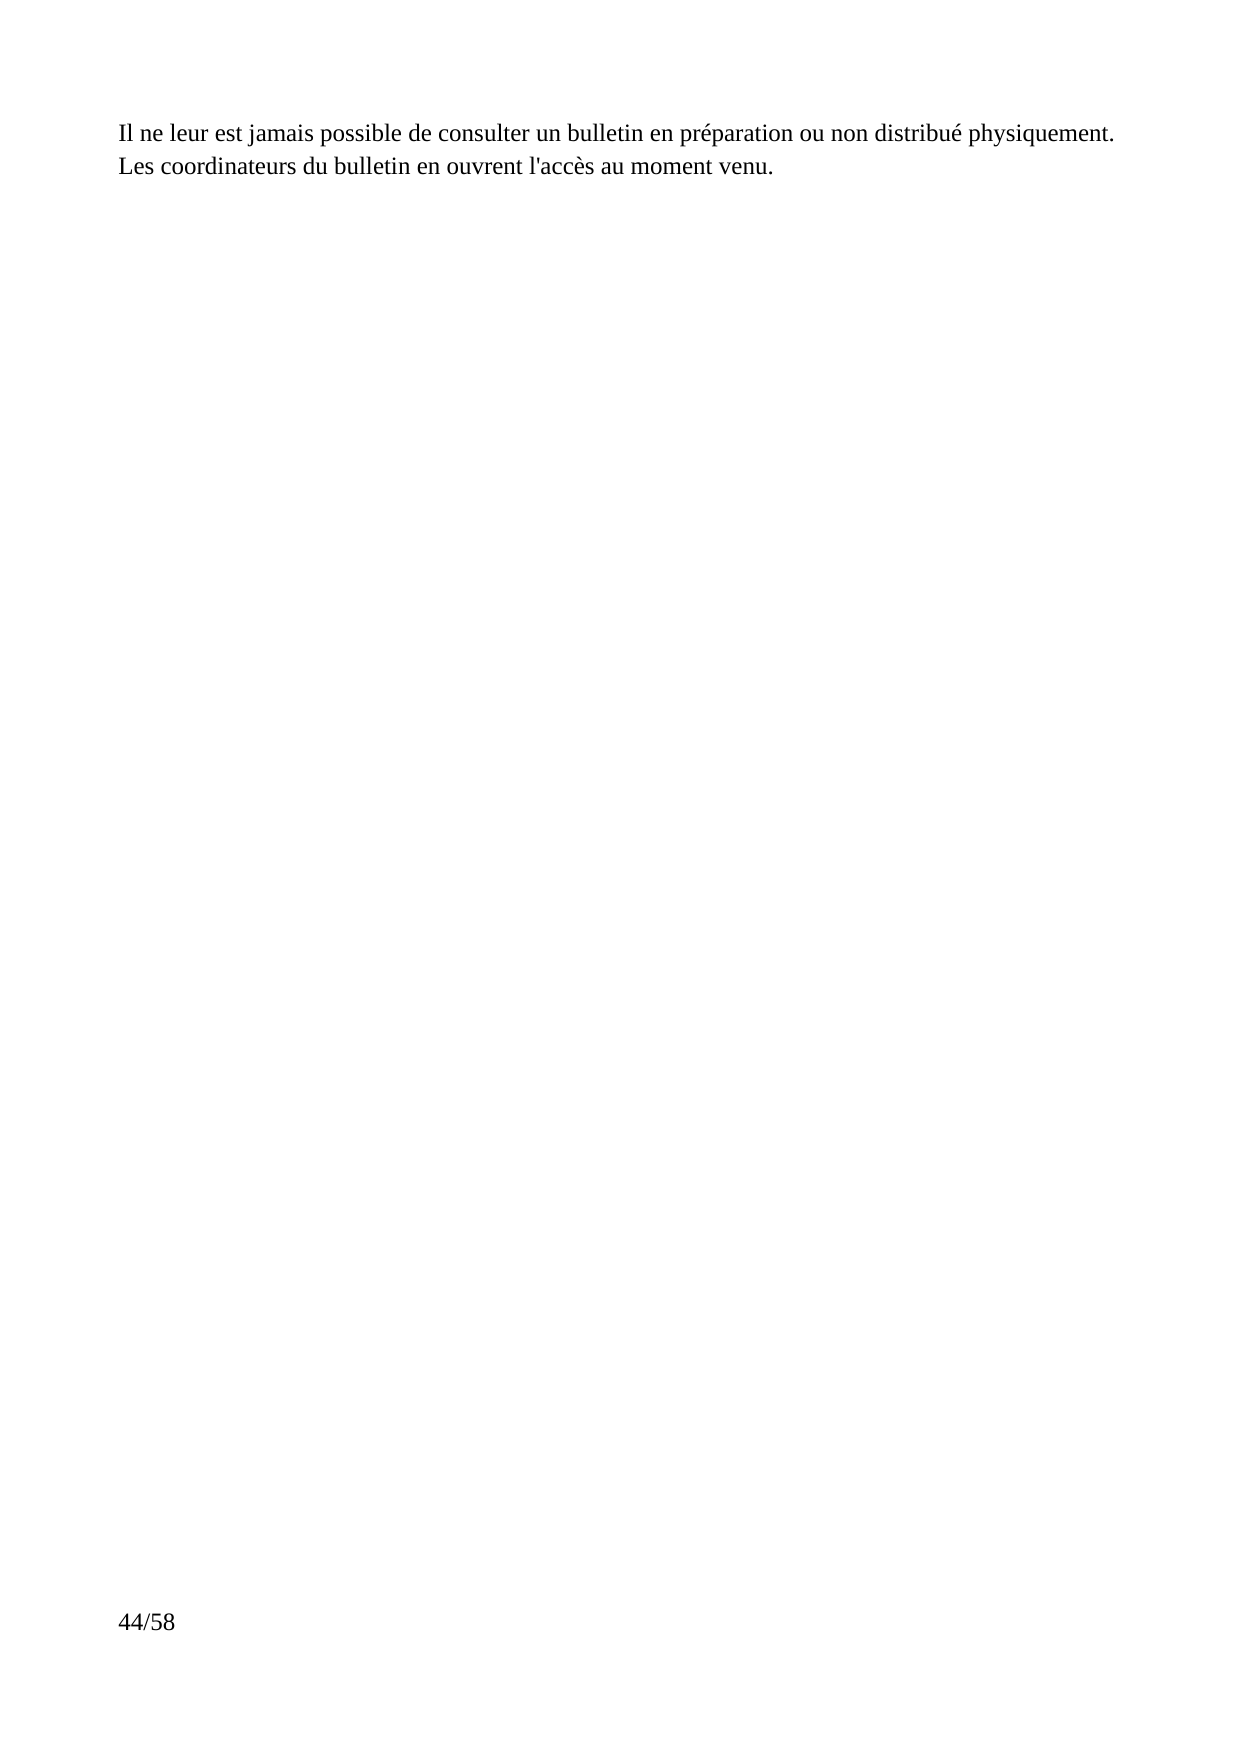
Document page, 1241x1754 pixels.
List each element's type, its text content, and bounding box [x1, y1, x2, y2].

text Il ne leur est jamais possible de consulter un bulletin en préparation ou non distribué physiquement. Les coordinateurs du bulletin en ouvrent l'accès au moment venu. [118, 118, 1122, 180]
